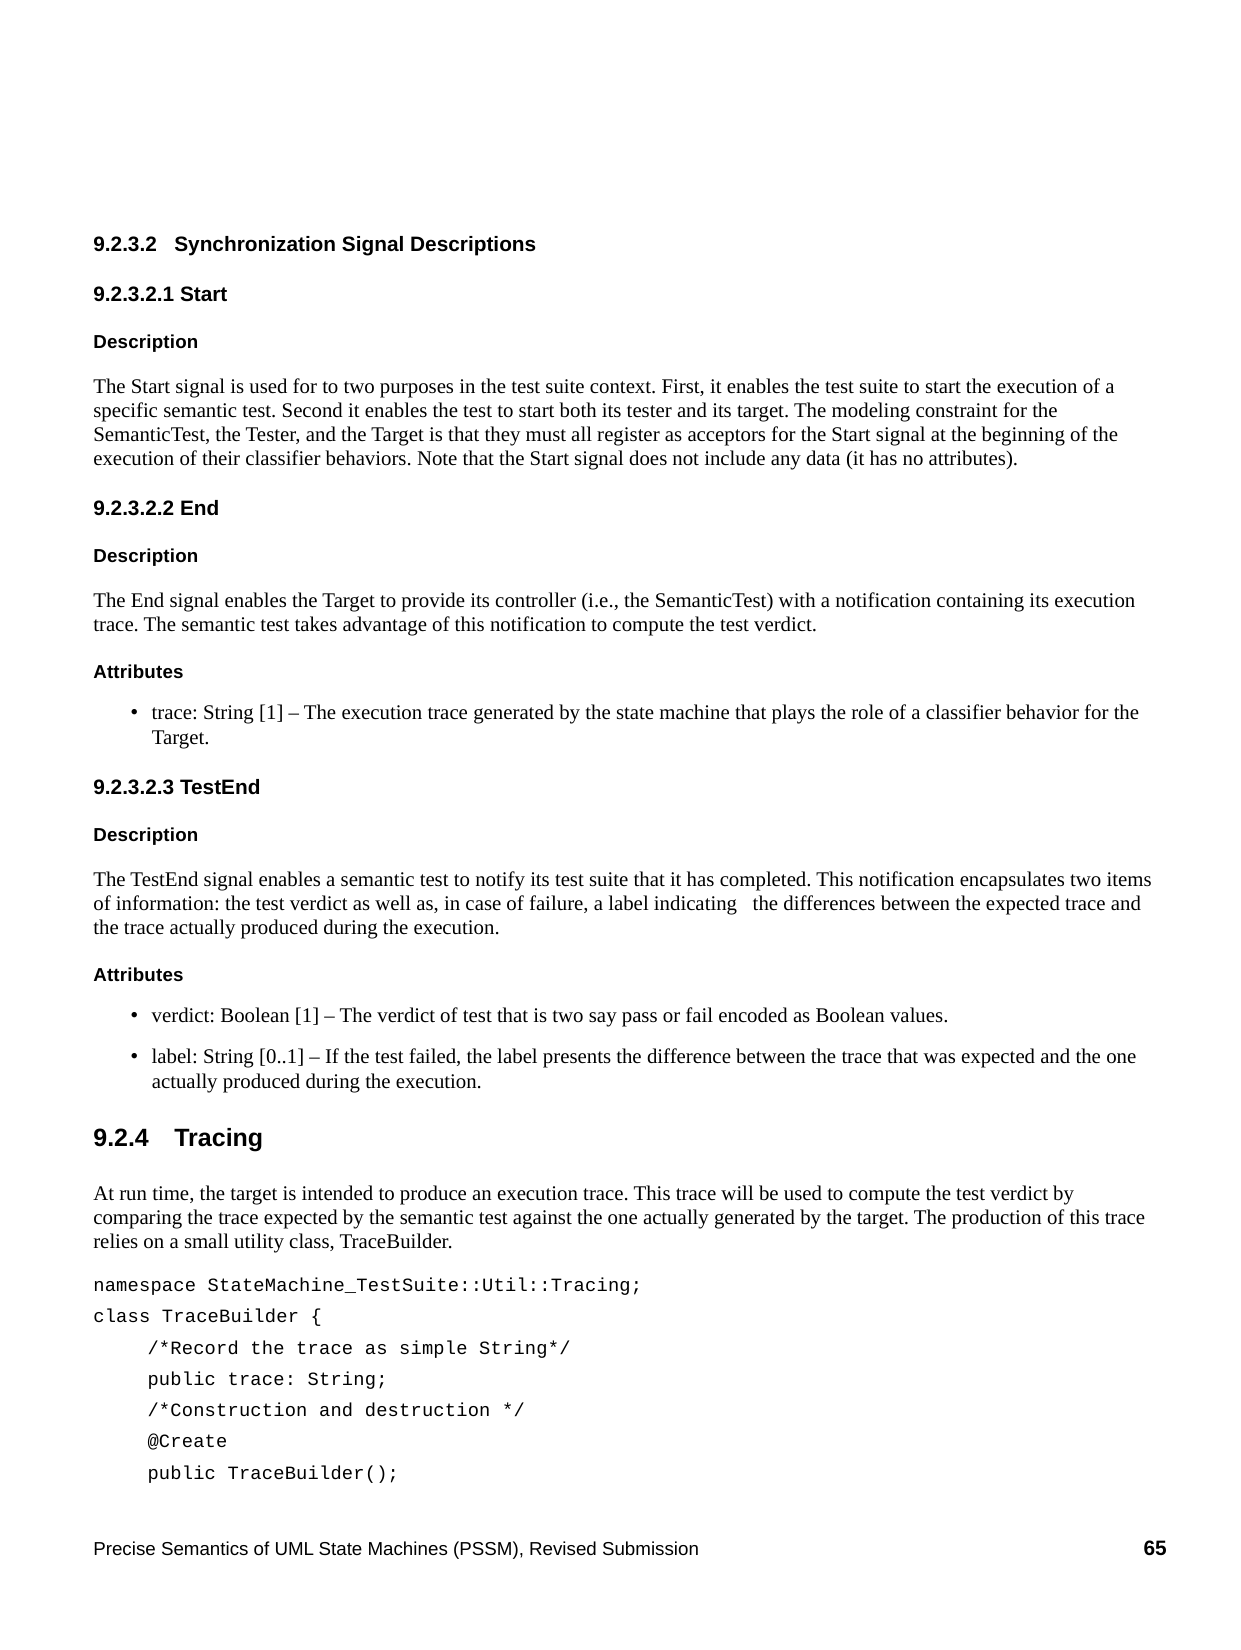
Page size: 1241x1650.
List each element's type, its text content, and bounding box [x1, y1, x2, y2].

text The TestEnd signal enables a semantic test to notify its test suite that it has completed. This notification encapsulates two items of information: the test verdict as well as, in case of failure, a label indicating the differences between the expected trace and the trace actually produced during the execution. [93, 866, 1164, 939]
text The Start signal is used for to two purposes in the test suite context. First, it enables the test suite to start the execution of a specific semantic test. Second it enables the test to start both its tester and its target. The modeling constraint for the SemanticTest, the Tester, and the Target is that they must all register as acceptors for the Start signal at the beginning of the execution of their classifier behaviors. Note that the Start signal does not include any data (it has no attributes). [93, 374, 1164, 470]
text public trace: String; [93, 1368, 1164, 1391]
subtitle Description [93, 824, 1164, 845]
subtitle Start [93, 281, 1164, 306]
subtitle TestEnd [93, 774, 1164, 799]
subtitle Tracing [93, 1123, 1164, 1152]
subtitle End [93, 495, 1164, 520]
subtitle Description [93, 331, 1164, 353]
subtitle Attributes [93, 661, 1164, 682]
text namespace StateMachine_TestSuite::Util::Tracing; [93, 1274, 1164, 1297]
text The End signal enables the Target to provide its controller (i.e., the SemanticTest) with a notification containing its execution trace. The semantic test takes advantage of this notification to compute the test verdict. [93, 587, 1164, 636]
text public TraceBuilder(); [93, 1462, 1164, 1485]
subtitle Synchronization Signal Descriptions [93, 231, 1164, 256]
subtitle Attributes [93, 964, 1164, 985]
list verdict: Boolean [1] – The verdict of test that is two say pass or fail encoded as Boolean values. [131, 1002, 1164, 1027]
text At run time, the target is intended to produce an execution trace. This trace will be used to compute the test verdict by comparing the trace expected by the semantic test against the one actually generated by the target. The production of this trace relies on a small utility class, TraceBuilder. [93, 1181, 1164, 1253]
list trace: String [1] – The execution trace generated by the state machine that plays the role of a classifier behavior for the Target. [131, 699, 1164, 749]
list label: String [0..1] – If the test failed, the label presents the difference between the trace that was expected and the one actually produced during the execution. [131, 1043, 1164, 1093]
text /*Construction and destruction */ [93, 1399, 1164, 1422]
text @Create [93, 1431, 1164, 1453]
subtitle Description [93, 545, 1164, 566]
text /*Record the trace as simple String*/ [93, 1337, 1164, 1360]
text class TraceBuilder { [93, 1306, 1164, 1328]
